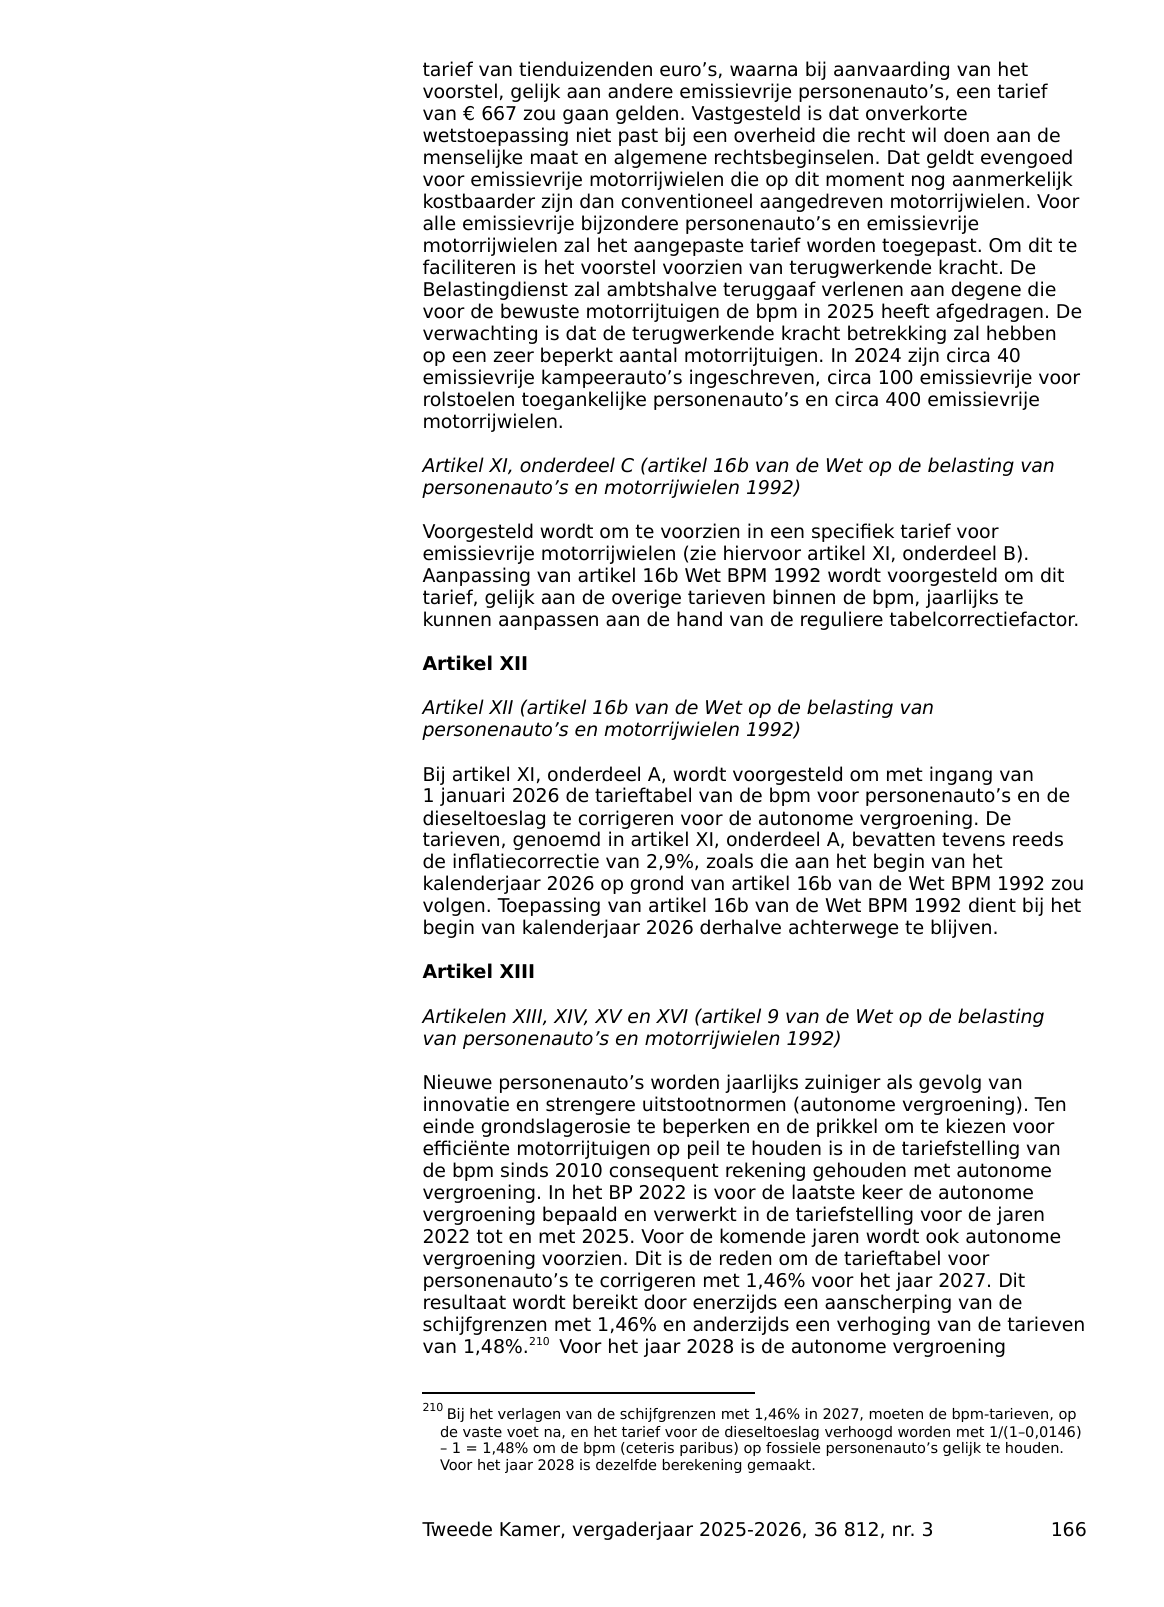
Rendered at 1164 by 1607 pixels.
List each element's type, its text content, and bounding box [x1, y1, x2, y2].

text Bij het verlagen van de schijfgrenzen met 1,46% in 2027, moeten de bpm-tarieven, op de vaste voet na, en het tarief voor de dieseltoeslag verhoogd worden met 1/(1–0,0146) – 1 = 1,48% om de bpm (ceteris paribus) op fossiele personenauto’s gelijk te houden. Voor het jaar 2028 is dezelfde berekening gemaakt. [422, 1402, 1087, 1474]
text Nieuwe personenauto’s worden jaarlijks zuiniger als gevolg van innovatie en strengere uitstootnormen (autonome vergroening). Ten einde grondslagerosie te beperken en de prikkel om te kiezen voor efficiënte motorrijtuigen op peil te houden is in de tariefstelling van de bpm sinds 2010 consequent rekening gehouden met autonome vergroening. In het BP 2022 is voor de laatste keer de autonome vergroening bepaald en verwerkt in de tariefstelling voor de jaren 2022 tot en met 2025. Voor de komende jaren wordt ook autonome vergroening voorzien. Dit is de reden om de tarieftabel voor personenauto’s te corrigeren met 1,46% voor het jaar 2027. Dit resultaat wordt bereikt door enerzijds een aanscherping van de schijfgrenzen met 1,46% en anderzijds een verhoging van de tarieven van 1,48%. Voor het jaar 2028 is de autonome vergroening [422, 1072, 1087, 1357]
text Bij artikel XI, onderdeel A, wordt voorgesteld om met ingang van 1 januari 2026 de tarieftabel van de bpm voor personenauto’s en de dieseltoeslag te corrigeren voor de autonome vergroening. De tarieven, genoemd in artikel XI, onderdeel A, bevatten tevens reeds de inflatiecorrectie van 2,9%, zoals die aan het begin van het kalenderjaar 2026 op grond van artikel 16b van de Wet BPM 1992 zou volgen. Toepassing van artikel 16b van de Wet BPM 1992 dient bij het begin van kalenderjaar 2026 derhalve achterwege te blijven. [422, 763, 1087, 939]
subtitle Artikel XI, onderdeel C (artikel 16b van de Wet op de belasting van personenauto’s en motorrijwielen 1992) [422, 455, 1087, 499]
subtitle Artikel XII [422, 653, 1087, 675]
subtitle Artikel XII (artikel 16b van de Wet op de belasting van personenauto’s en motorrijwielen 1992) [422, 697, 1087, 741]
subtitle Artikelen XIII, XIV, XV en XVI (artikel 9 van de Wet op de belasting van personenauto’s en motorrijwielen 1992) [422, 1006, 1087, 1049]
subtitle Artikel XIII [422, 961, 1087, 983]
text Voorgesteld wordt om te voorzien in een specifiek tarief voor emissievrije motorrijwielen (zie hiervoor artikel XI, onderdeel B). Aanpassing van artikel 16b Wet BPM 1992 wordt voorgesteld om dit tarief, gelijk aan de overige tarieven binnen de bpm, jaarlijks te kunnen aanpassen aan de hand van de reguliere tabelcorrectiefactor. [422, 521, 1087, 631]
text tarief van tienduizenden euro’s, waarna bij aanvaarding van het voorstel, gelijk aan andere emissievrije personenauto’s, een tarief van € 667 zou gaan gelden. Vastgesteld is dat onverkorte wetstoepassing niet past bij een overheid die recht wil doen aan de menselijke maat en algemene rechtsbeginselen. Dat geldt evengoed voor emissievrije motorrijwielen die op dit moment nog aanmerkelijk kostbaarder zijn dan conventioneel aangedreven motorrijwielen. Voor alle emissievrije bijzondere personenauto’s en emissievrije motorrijwielen zal het aangepaste tarief worden toegepast. Om dit te faciliteren is het voorstel voorzien van terugwerkende kracht. De Belastingdienst zal ambtshalve teruggaaf verlenen aan degene die voor de bewuste motorrijtuigen de bpm in 2025 heeft afgedragen. De verwachting is dat de terugwerkende kracht betrekking zal hebben op een zeer beperkt aantal motorrijtuigen. In 2024 zijn circa 40 emissievrije kampeerauto’s ingeschreven, circa 100 emissievrije voor rolstoelen toegankelijke personenauto’s en circa 400 emissievrije motorrijwielen. [422, 59, 1087, 433]
